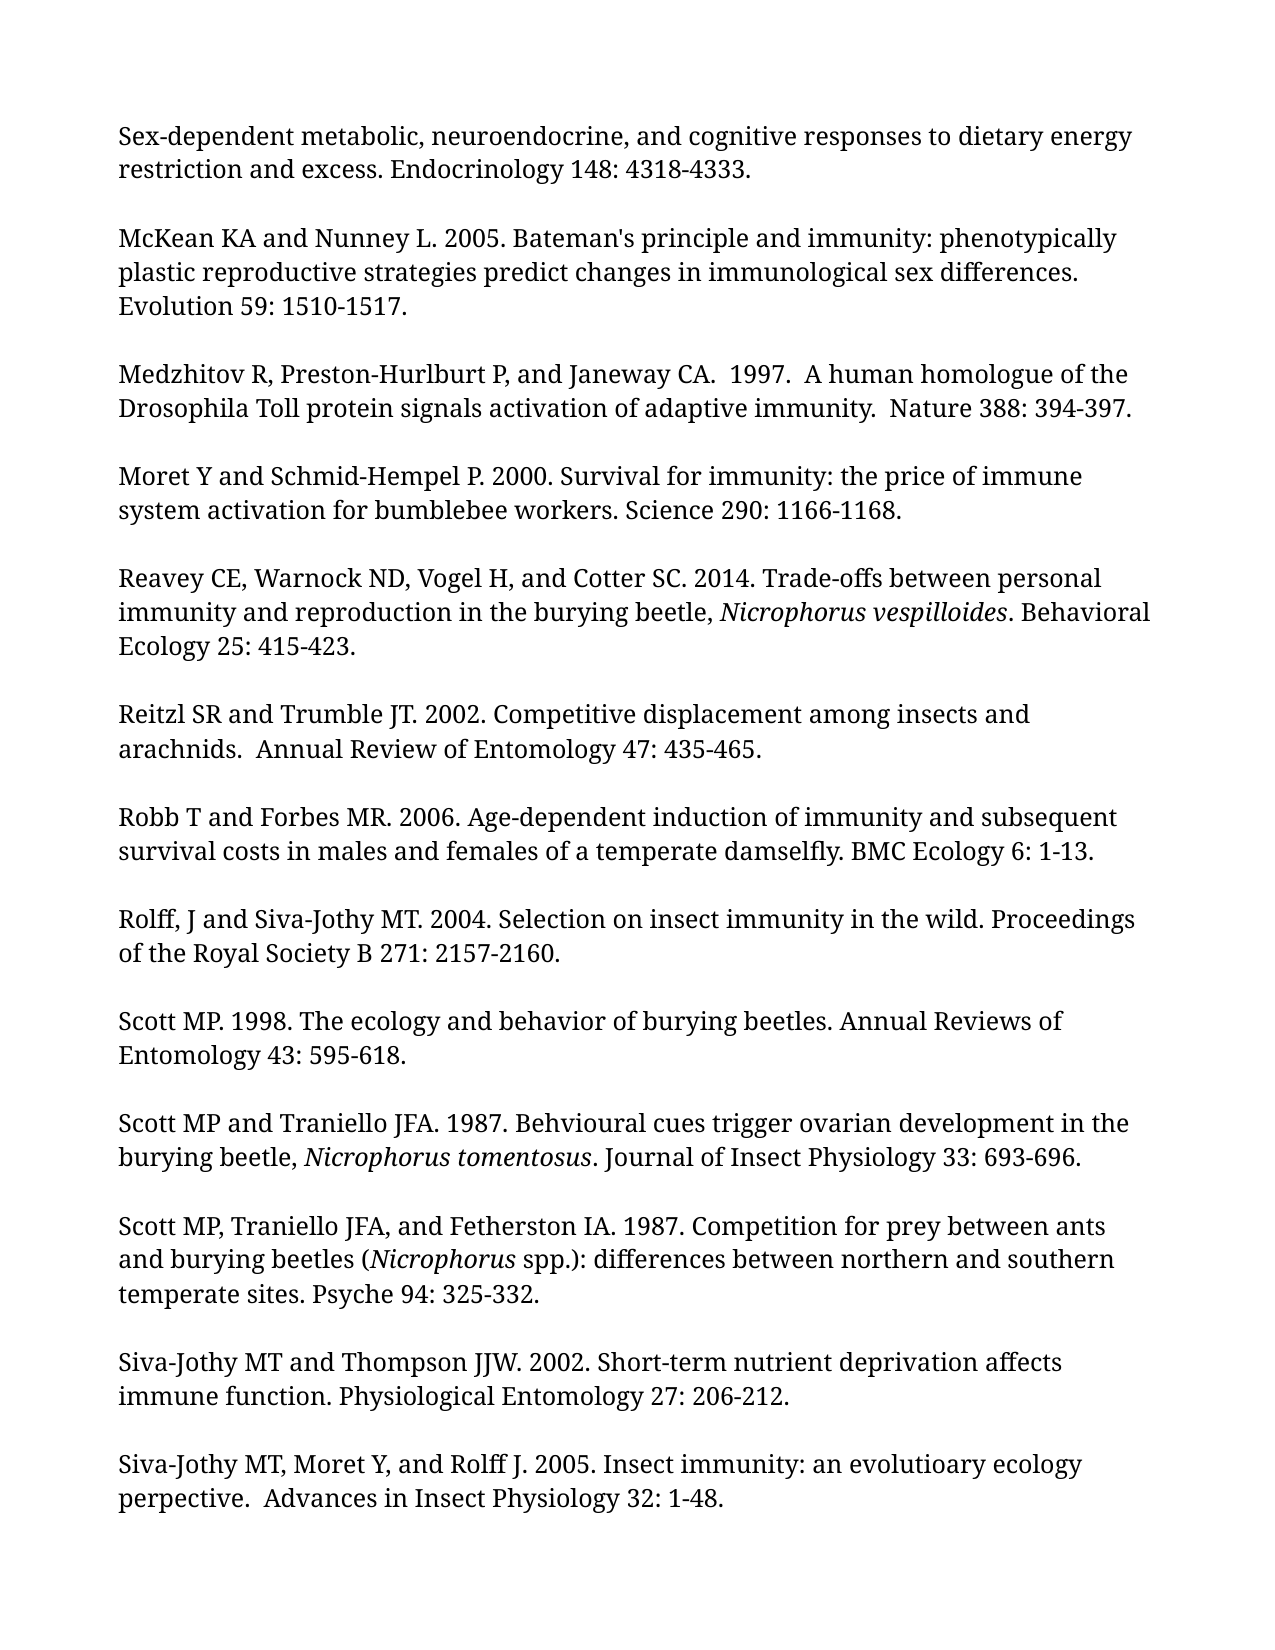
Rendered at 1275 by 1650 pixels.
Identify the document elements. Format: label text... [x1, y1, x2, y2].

text Scott MP, Traniello JFA, and Fetherston IA. 1987. Competition for prey between ants and burying beetles (Nicrophorus spp.): differences between northern and southern temperate sites. Psyche 94: 325-332. [118, 1208, 1157, 1310]
text Siva-Jothy MT, Moret Y, and Rolff J. 2005. Insect immunity: an evolutioary ecology perpective. Advances in Insect Physiology 32: 1-48. [118, 1447, 1157, 1515]
text Scott MP. 1998. The ecology and behavior of burying beetles. Annual Reviews of Entomology 43: 595-618. [118, 1004, 1157, 1072]
text Sex-dependent metabolic, neuroendocrine, and cognitive responses to dietary energy restriction and excess. Endocrinology 148: 4318-4333. [118, 118, 1157, 186]
text Scott MP and Traniello JFA. 1987. Behvioural cues trigger ovarian development in the burying beetle, Nicrophorus tomentosus. Journal of Insect Physiology 33: 693-696. [118, 1106, 1157, 1174]
text Rolff, J and Siva-Jothy MT. 2004. Selection on insect immunity in the wild. Proceedings of the Royal Society B 271: 2157-2160. [118, 902, 1157, 970]
text Robb T and Forbes MR. 2006. Age-dependent induction of immunity and subsequent survival costs in males and females of a temperate damselfly. BMC Ecology 6: 1-13. [118, 799, 1157, 867]
text Siva-Jothy MT and Thompson JJW. 2002. Short-term nutrient deprivation affects immune function. Physiological Entomology 27: 206-212. [118, 1344, 1157, 1412]
text Reavey CE, Warnock ND, Vogel H, and Cotter SC. 2014. Trade-offs between personal immunity and reproduction in the burying beetle, Nicrophorus vespilloides. Behavioral Ecology 25: 415-423. [118, 561, 1157, 663]
text McKean KA and Nunney L. 2005. Bateman's principle and immunity: phenotypically plastic reproductive strategies predict changes in immunological sex differences. Evolution 59: 1510-1517. [118, 220, 1157, 322]
text Reitzl SR and Trumble JT. 2002. Competitive displacement among insects and arachnids. Annual Review of Entomology 47: 435-465. [118, 697, 1157, 765]
text Moret Y and Schmid-Hempel P. 2000. Survival for immunity: the price of immune system activation for bumblebee workers. Science 290: 1166-1168. [118, 459, 1157, 527]
text Medzhitov R, Preston-Hurlburt P, and Janeway CA. 1997. A human homologue of the Drosophila Toll protein signals activation of adaptive immunity. Nature 388: 394-397. [118, 357, 1157, 425]
